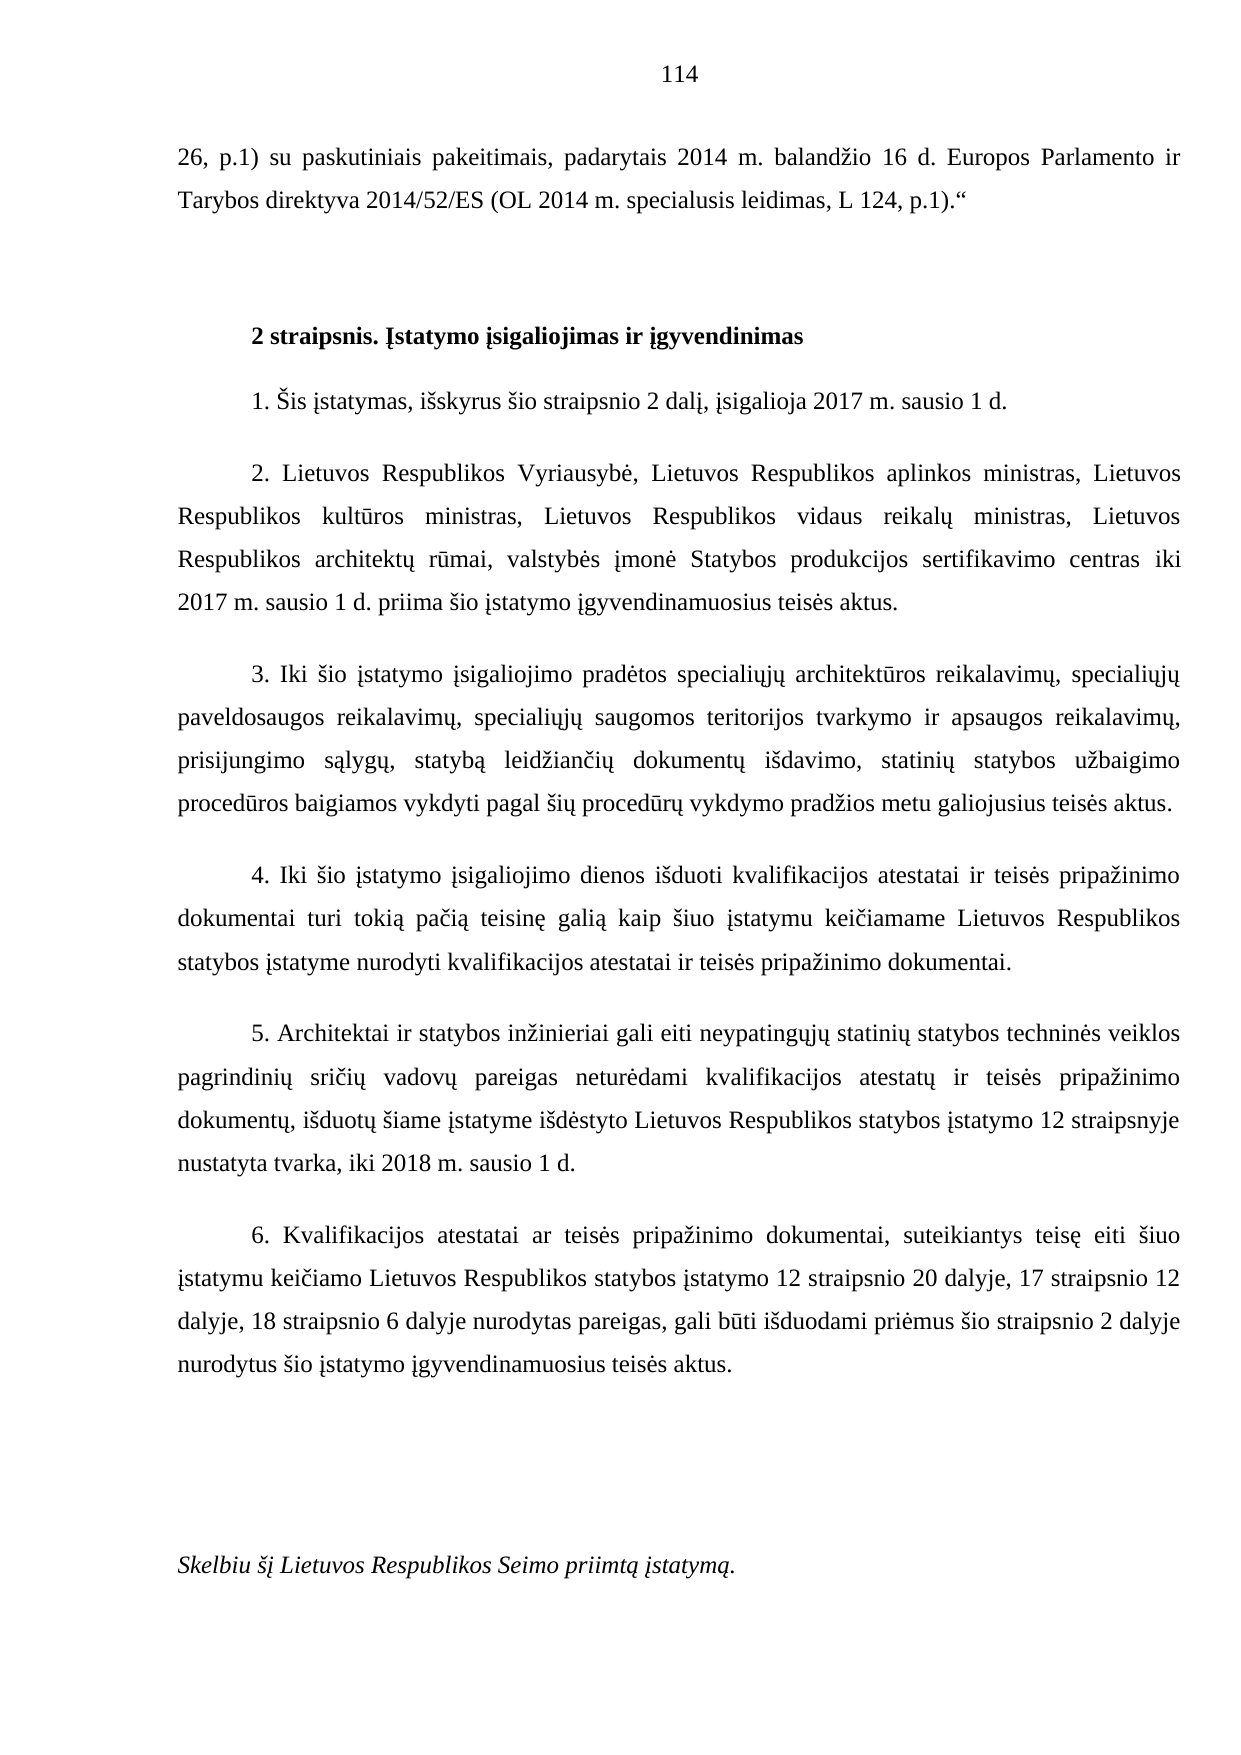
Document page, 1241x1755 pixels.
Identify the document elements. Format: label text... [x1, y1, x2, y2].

text 2 straipsnis. Įstatymo įsigaliojimas ir įgyvendinimas [177, 321, 1181, 350]
text Skelbiu šį Lietuvos Respublikos Seimo priimtą įstatymą. [177, 1550, 1181, 1579]
text 4. Iki šio įstatymo įsigaliojimo dienos išduoti kvalifikacijos atestatai ir teisės pripažinimo dokumentai turi tokią pačią teisinę galią kaip šiuo įstatymu keičiamame Lietuvos Respublikos statybos įstatyme nurodyti kvalifikacijos atestatai ir teisės pripažinimo dokumentai. [177, 860, 1181, 975]
text 26, p.1) su paskutiniais pakeitimais, padarytais 2014 m. balandžio 16 d. Europos Parlamento ir Tarybos direktyva 2014/52/ES (OL 2014 m. specialusis leidimas, L 124, p.1).“ [177, 142, 1181, 213]
text 5. Architektai ir statybos inžinieriai gali eiti neypatingųjų statinių statybos techninės veiklos pagrindinių sričių vadovų pareigas neturėdami kvalifikacijos atestatų ir teisės pripažinimo dokumentų, išduotų šiame įstatyme išdėstyto Lietuvos Respublikos statybos įstatymo 12 straipsnyje nustatyta tvarka, iki 2018 m. sausio 1 d. [177, 1018, 1181, 1177]
text 1. Šis įstatymas, išskyrus šio straipsnio 2 dalį, įsigalioja 2017 m. sausio 1 d. [177, 386, 1181, 415]
text 2. Lietuvos Respublikos Vyriausybė, Lietuvos Respublikos aplinkos ministras, Lietuvos Respublikos kultūros ministras, Lietuvos Respublikos vidaus reikalų ministras, Lietuvos Respublikos architektų rūmai, valstybės įmonė Statybos produkcijos sertifikavimo centras iki 2017 m. sausio 1 d. priima šio įstatymo įgyvendinamuosius teisės aktus. [177, 458, 1181, 616]
text 6. Kvalifikacijos atestatai ar teisės pripažinimo dokumentai, suteikiantys teisę eiti šiuo įstatymu keičiamo Lietuvos Respublikos statybos įstatymo 12 straipsnio 20 dalyje, 17 straipsnio 12 dalyje, 18 straipsnio 6 dalyje nurodytas pareigas, gali būti išduodami priėmus šio straipsnio 2 dalyje nurodytus šio įstatymo įgyvendinamuosius teisės aktus. [177, 1220, 1181, 1378]
text 3. Iki šio įstatymo įsigaliojimo pradėtos specialiųjų architektūros reikalavimų, specialiųjų paveldosaugos reikalavimų, specialiųjų saugomos teritorijos tvarkymo ir apsaugos reikalavimų, prisijungimo sąlygų, statybą leidžiančių dokumentų išdavimo, statinių statybos užbaigimo procedūros baigiamos vykdyti pagal šių procedūrų vykdymo pradžios metu galiojusius teisės aktus. [177, 659, 1181, 817]
